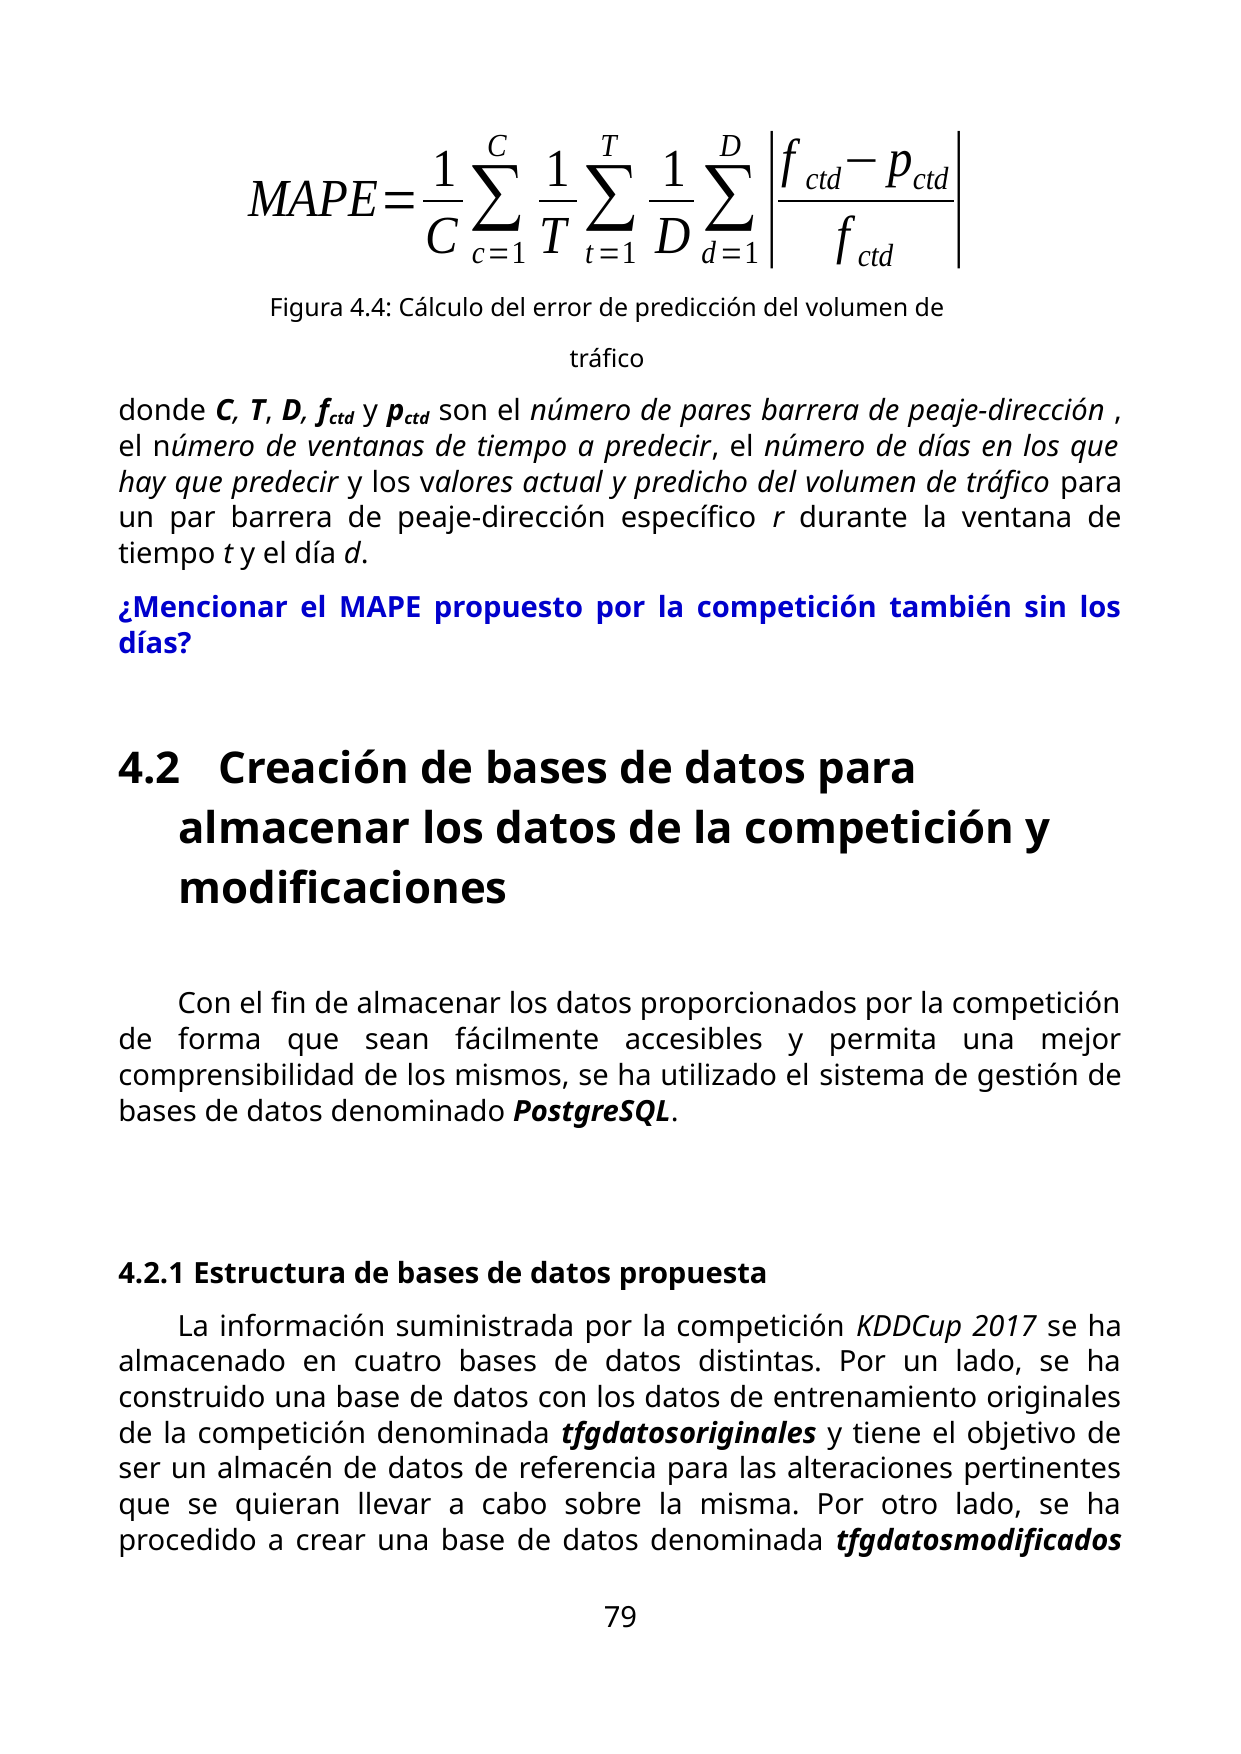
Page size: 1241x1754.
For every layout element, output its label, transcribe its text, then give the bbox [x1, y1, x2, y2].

text Con el fin de almacenar los datos proporcionados por la competición de forma que sean fácilmente accesibles y permita una mejor comprensibilidad de los mismos, se ha utilizado el sistema de gestión de bases de datos denominado PostgreSQL. [118, 983, 1122, 1129]
text donde C, T, D, fctd y pctd ​son el número de pares barrera de peaje-dirección , el número de ventanas de tiempo a predecir, el número de días en los que hay que predecir y los valores actual y predicho del volumen de tráfico para un par barrera de peaje-dirección específico r durante la ventana de tiempo t y el día d. [118, 389, 1122, 572]
text La información suministrada por la competición KDDCup 2017 se ha almacenado en cuatro bases de datos distintas. Por un lado, se ha construido una base de datos con los datos de entrenamiento originales de la competición denominada tfgdatosoriginales y tiene el objetivo de ser un almacén de datos de referencia para las alteraciones pertinentes que se quieran llevar a cabo sobre la misma. Por otro lado, se ha procedido a crear una base de datos denominada tfgdatosmodificados [118, 1305, 1122, 1559]
subtitle Creación de bases de datos para almacenar los datos de la competición y modificaciones [118, 737, 1122, 916]
text Figura 4.4: Cálculo del error de predicción del volumen de tráfico [233, 126, 981, 374]
subtitle Estructura de bases de datos propuesta [118, 1253, 1122, 1292]
text ¿Mencionar el MAPE propuesto por la competición también sin los días? [118, 587, 1122, 662]
